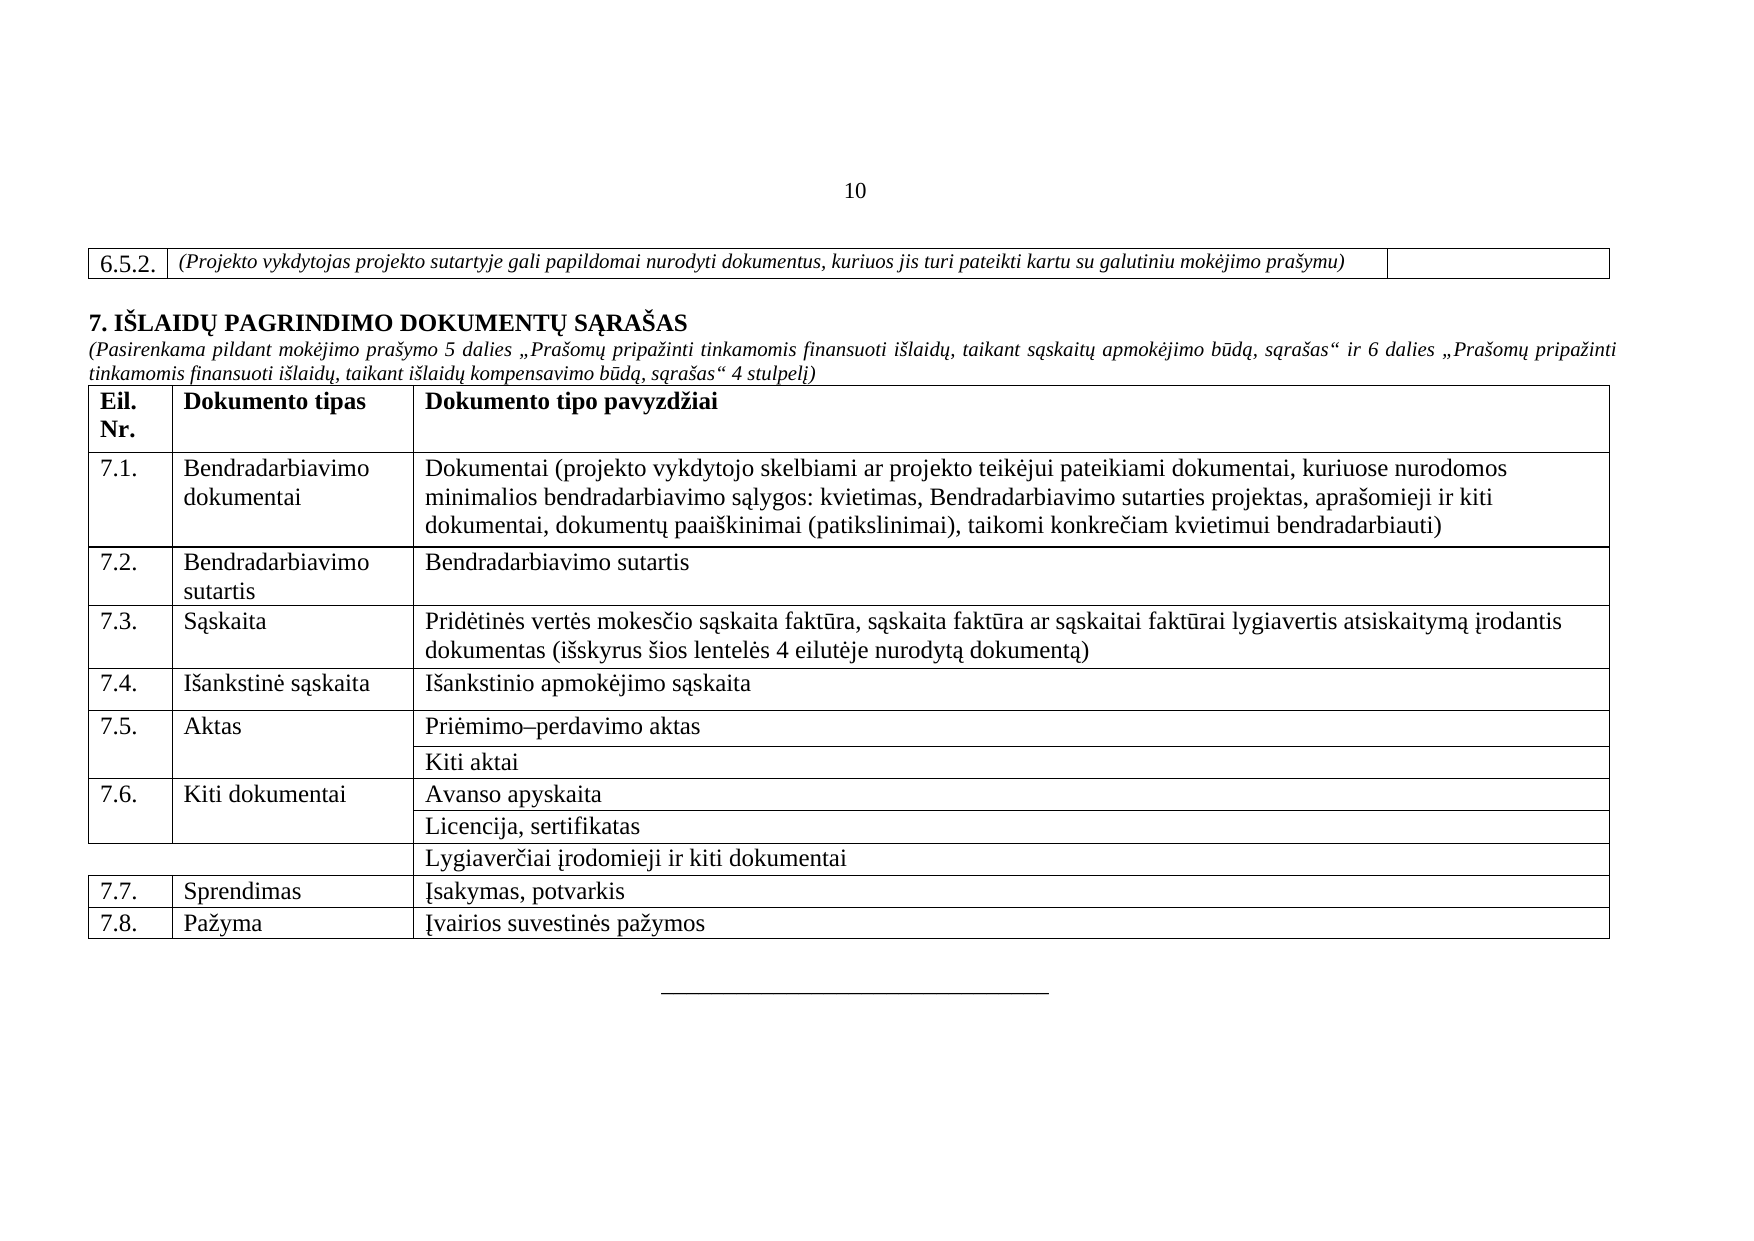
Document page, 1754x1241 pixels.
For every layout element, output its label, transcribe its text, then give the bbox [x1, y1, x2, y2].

table_cell Avanso apyskaita [414, 779, 1609, 810]
table_cell Bendradarbiavimo dokumentai [173, 453, 413, 546]
table_cell Įvairios suvestinės pažymos [414, 908, 1609, 938]
text 7. IŠLAIDŲ PAGRINDIMO DOKUMENTŲ SĄRAŠAS [89, 308, 1621, 337]
table_cell 7.8. [89, 908, 172, 938]
table_cell Pažyma [173, 908, 413, 938]
table_cell Sprendimas [173, 876, 413, 907]
table_header Dokumento tipas [173, 386, 413, 452]
table_cell Bendradarbiavimo sutartis [414, 548, 1609, 605]
table_cell 6.5.2. [89, 249, 167, 278]
table_cell Kiti aktai [414, 747, 1609, 778]
table_cell Kiti dokumentai [173, 779, 413, 842]
table_cell Sąskaita [173, 606, 413, 667]
table_cell Išankstinė sąskaita [173, 669, 413, 710]
table_cell Lygiaverčiai įrodomieji ir kiti dokumentai [414, 844, 1609, 875]
table_cell [1388, 249, 1609, 278]
table_header Dokumento tipo pavyzdžiai [414, 386, 1609, 452]
table_cell 7.6. [89, 779, 172, 842]
table_cell 7.7. [89, 876, 172, 907]
table_cell Priėmimo–perdavimo aktas [414, 711, 1609, 746]
table_cell Dokumentai (projekto vykdytojo skelbiami ar projekto teikėjui pateikiami dokumentai, kuriuose nurodomos minimalios bendradarbiavimo sąlygos: kvietimas, Bendradarbiavimo sutarties projektas, aprašomieji ir kiti dokumentai, dokumentų paaiškinimai (patikslinimai), taikomi konkrečiam kvietimui bendradarbiauti) [414, 453, 1609, 546]
table_cell Aktas [173, 711, 413, 778]
table_header Eil. Nr. [89, 386, 172, 452]
text _______________________________ [89, 968, 1621, 997]
table_cell Pridėtinės vertės mokesčio sąskaita faktūra, sąskaita faktūra ar sąskaitai faktūrai lygiavertis atsiskaitymą įrodantis dokumentas (išskyrus šios lentelės 4 eilutėje nurodytą dokumentą) [414, 606, 1609, 667]
table_cell Išankstinio apmokėjimo sąskaita [414, 669, 1609, 710]
table_cell Įsakymas, potvarkis [414, 876, 1609, 907]
text (Pasirenkama pildant mokėjimo prašymo 5 dalies „Prašomų pripažinti tinkamomis finansuoti išlaidų, taikant sąskaitų apmokėjimo būdą, sąrašas“ ir 6 dalies „Prašomų pripažinti tinkamomis finansuoti išlaidų, taikant išlaidų kompensavimo būdą, sąrašas“ 4 stulpelį) [89, 337, 1621, 385]
table_cell 7.1. [89, 453, 172, 546]
table_cell 7.5. [89, 711, 172, 778]
table_cell 7.3. [89, 606, 172, 667]
table_cell 7.4. [89, 669, 172, 710]
table_cell 7.2. [89, 548, 172, 605]
table_cell (Projekto vykdytojas projekto sutartyje gali papildomai nurodyti dokumentus, kuriuos jis turi pateikti kartu su galutiniu mokėjimo prašymu) [168, 249, 1387, 278]
table_cell Licencija, sertifikatas [414, 811, 1609, 842]
table_cell Bendradarbiavimo sutartis [173, 548, 413, 605]
